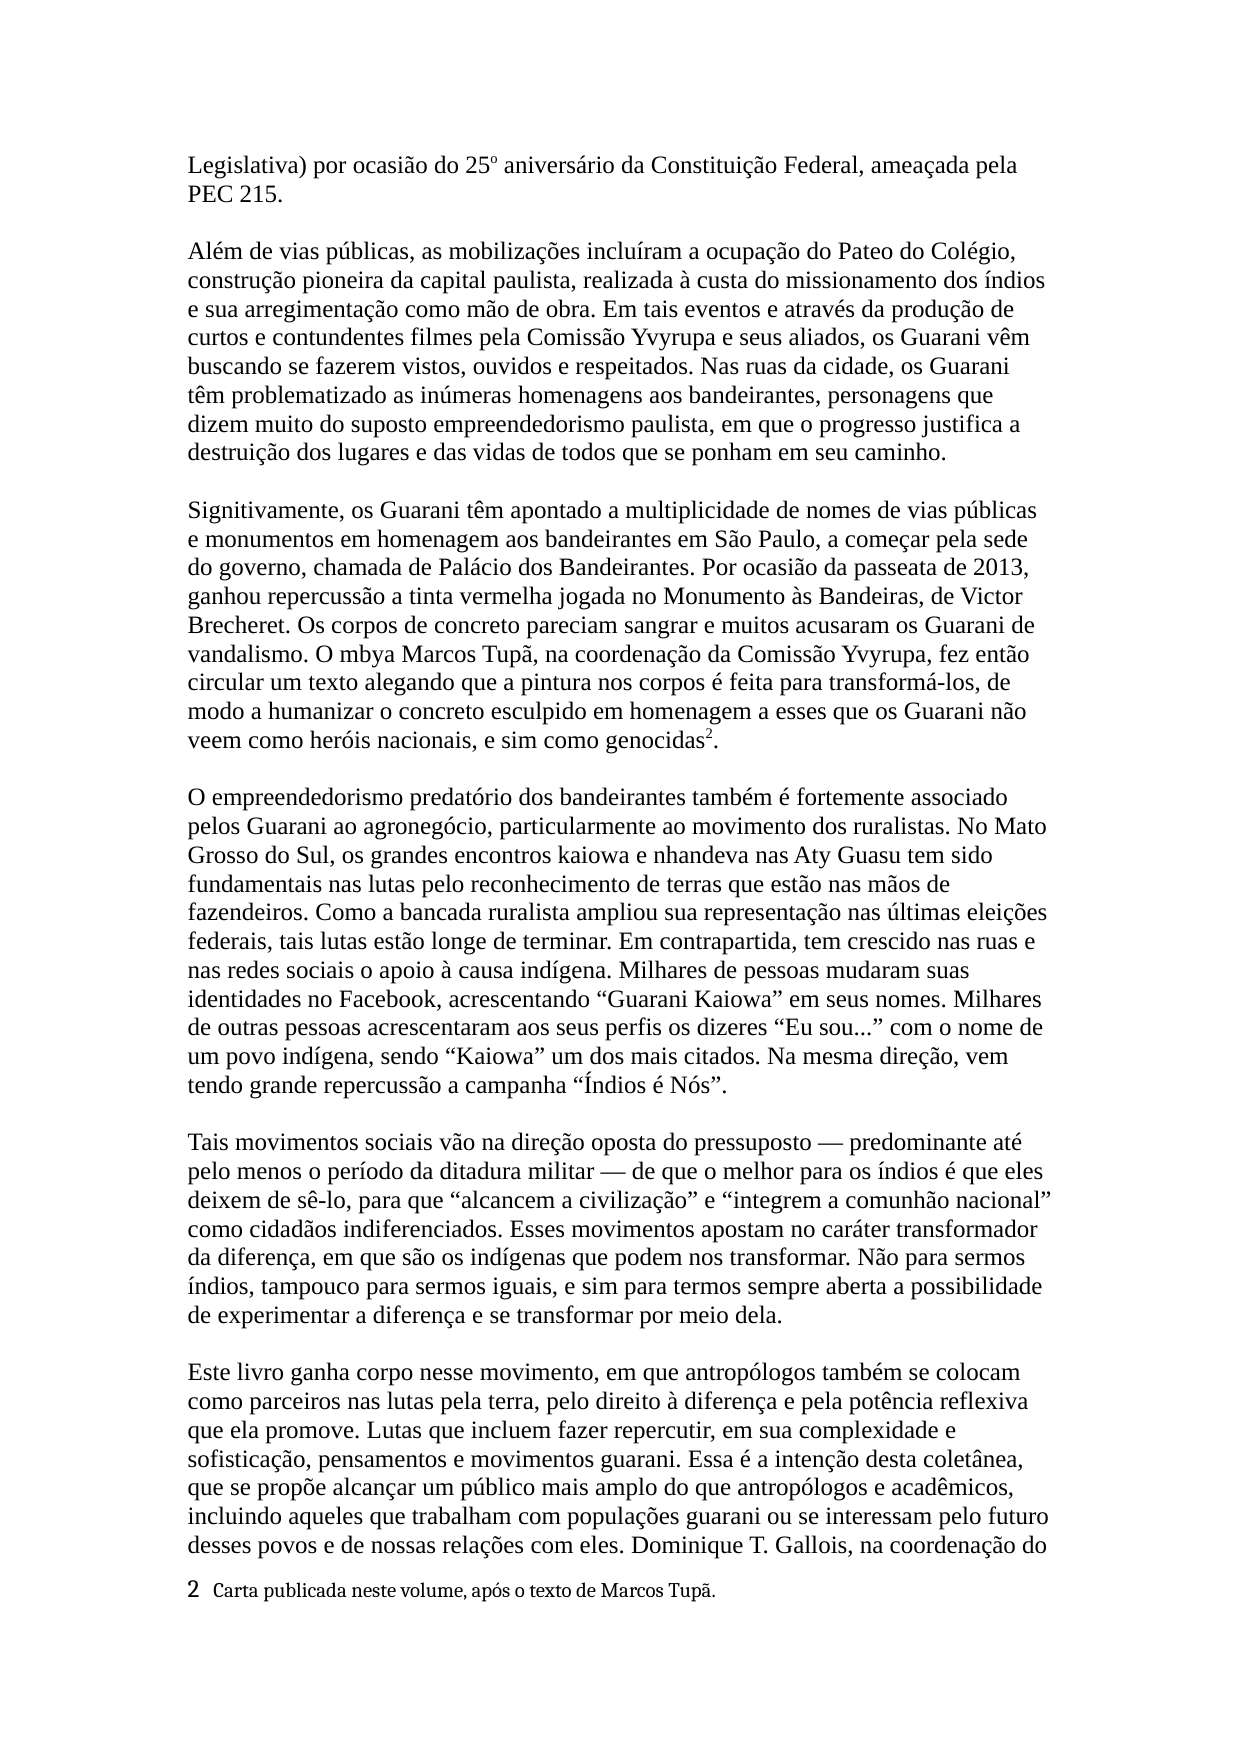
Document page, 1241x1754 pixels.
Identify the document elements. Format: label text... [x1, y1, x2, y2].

text Signitivamente, os Guarani têm apontado a multiplicidade de nomes de vias públicas e monumentos em homenagem aos bandeirantes em São Paulo, a começar pela sede do governo, chamada de Palácio dos Bandeirantes. Por ocasião da passeata de 2013, ganhou repercussão a tinta vermelha jogada no Monumento às Bandeiras, de Victor Brecheret. Os corpos de concreto pareciam sangrar e muitos acusaram os Guarani de vandalismo. O mbya Marcos Tupã, na coordenação da Comissão Yvyrupa, fez então circular um texto alegando que a pintura nos corpos é feita para transformá-los, de modo a humanizar o concreto esculpido em homenagem a esses que os Guarani não veem como heróis nacionais, e sim como genocidas. [187, 495, 1053, 754]
text O empreendedorismo predatório dos bandeirantes também é fortemente associado pelos Guarani ao agronegócio, particularmente ao movimento dos ruralistas. No Mato Grosso do Sul, os grandes encontros kaiowa e nhandeva nas Aty Guasu tem sido fundamentais nas lutas pelo reconhecimento de terras que estão nas mãos de fazendeiros. Como a bancada ruralista ampliou sua representação nas últimas eleições federais, tais lutas estão longe de terminar. Em contrapartida, tem crescido nas ruas e nas redes sociais o apoio à causa indígena. Milhares de pessoas mudaram suas identidades no Facebook, acrescentando “Guarani Kaiowa” em seus nomes. Milhares de outras pessoas acrescentaram aos seus perfis os dizeres “Eu sou...” com o nome de um povo indígena, sendo “Kaiowa” um dos mais citados. Na mesma direção, vem tendo grande repercussão a campanha “Índios é Nós”. [187, 782, 1053, 1099]
text Além de vias públicas, as mobilizações incluíram a ocupação do Pateo do Colégio, construção pioneira da capital paulista, realizada à custa do missionamento dos índios e sua arregimentação como mão de obra. Em tais eventos e através da produção de curtos e contundentes filmes pela Comissão Yvyrupa e seus aliados, os Guarani vêm buscando se fazerem vistos, ouvidos e respeitados. Nas ruas da cidade, os Guarani têm problematizado as inúmeras homenagens aos bandeirantes, personagens que dizem muito do suposto empreendedorismo paulista, em que o progresso justifica a destruição dos lugares e das vidas de todos que se ponham em seu caminho. [187, 236, 1053, 466]
text Legislativa) por ocasião do 25o aniversário da Constituição Federal, ameaçada pela PEC 215. [187, 150, 1053, 207]
text Tais movimentos sociais vão na direção oposta do pressuposto — predominante até pelo menos o período da ditadura militar — de que o melhor para os índios é que eles deixem de sê-lo, para que “alcancem a civilização” e “integrem a comunhão nacional” como cidadãos indiferenciados. Esses movimentos apostam no caráter transformador da diferença, em que são os indígenas que podem nos transformar. Não para sermos índios, tampouco para sermos iguais, e sim para termos sempre aberta a possibilidade de experimentar a diferença e se transformar por meio dela. [187, 1127, 1053, 1329]
text Carta publicada neste volume, após o texto de Marcos Tupã. [187, 1575, 1053, 1604]
text Este livro ganha corpo nesse movimento, em que antropólogos também se colocam como parceiros nas lutas pela terra, pelo direito à diferença e pela potência reflexiva que ela promove. Lutas que incluem fazer repercutir, em sua complexidade e sofisticação, pensamentos e movimentos guarani. Essa é a intenção desta coletânea, que se propõe alcançar um público mais amplo do que antropólogos e acadêmicos, incluindo aqueles que trabalham com populações guarani ou se interessam pelo futuro desses povos e de nossas relações com eles. Dominique T. Gallois, na coordenação do [187, 1357, 1053, 1559]
